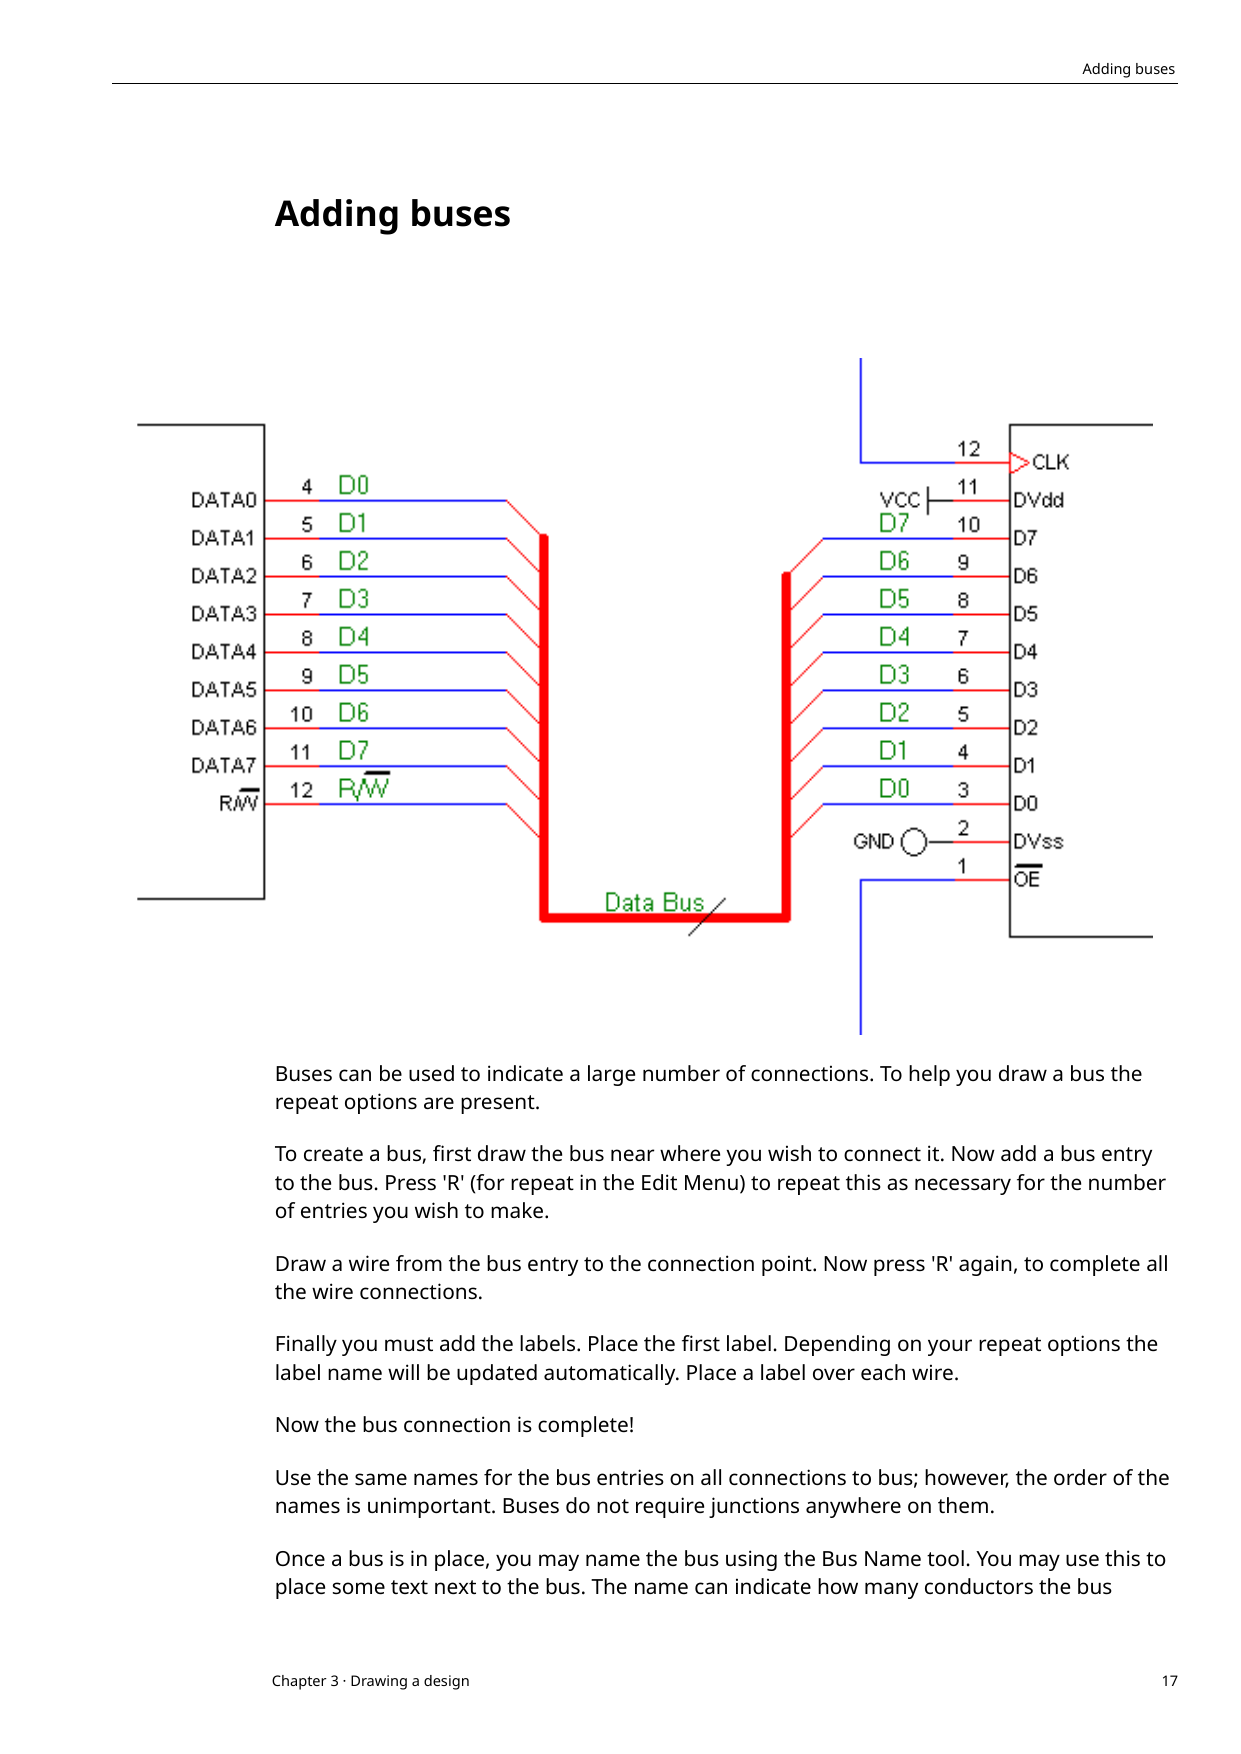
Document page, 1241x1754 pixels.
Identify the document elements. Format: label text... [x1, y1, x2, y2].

text Now the bus connection is complete! [274, 1410, 1178, 1439]
text Use the same names for the bus entries on all connections to bus; however, the order of the names is unimportant. Buses do not require junctions anywhere on them. [274, 1463, 1178, 1520]
picture [137, 358, 1153, 1035]
text Draw a wire from the bus entry to the connection point. Now press 'R' again, to complete all the wire connections. [274, 1249, 1178, 1306]
text Finally you must add the labels. Place the first label. Depending on your repeat options the label name will be updated automatically. Place a label over each wire. [274, 1329, 1178, 1386]
text Buses can be used to indicate a large number of connections. To help you draw a bus the repeat options are present. [274, 341, 1178, 1116]
text Once a bus is in place, you may name the bus using the Bus Name tool. You may use this to place some text next to the bus. The name can indicate how many conductors the bus [274, 1544, 1178, 1601]
text To create a bus, first draw the bus near where you wish to connect it. Now add a bus entry to the bus. Press 'R' (for repeat in the Edit Menu) to repeat this as necessary for the number of entries you wish to make. [274, 1139, 1178, 1225]
subtitle Adding buses [274, 189, 1178, 237]
